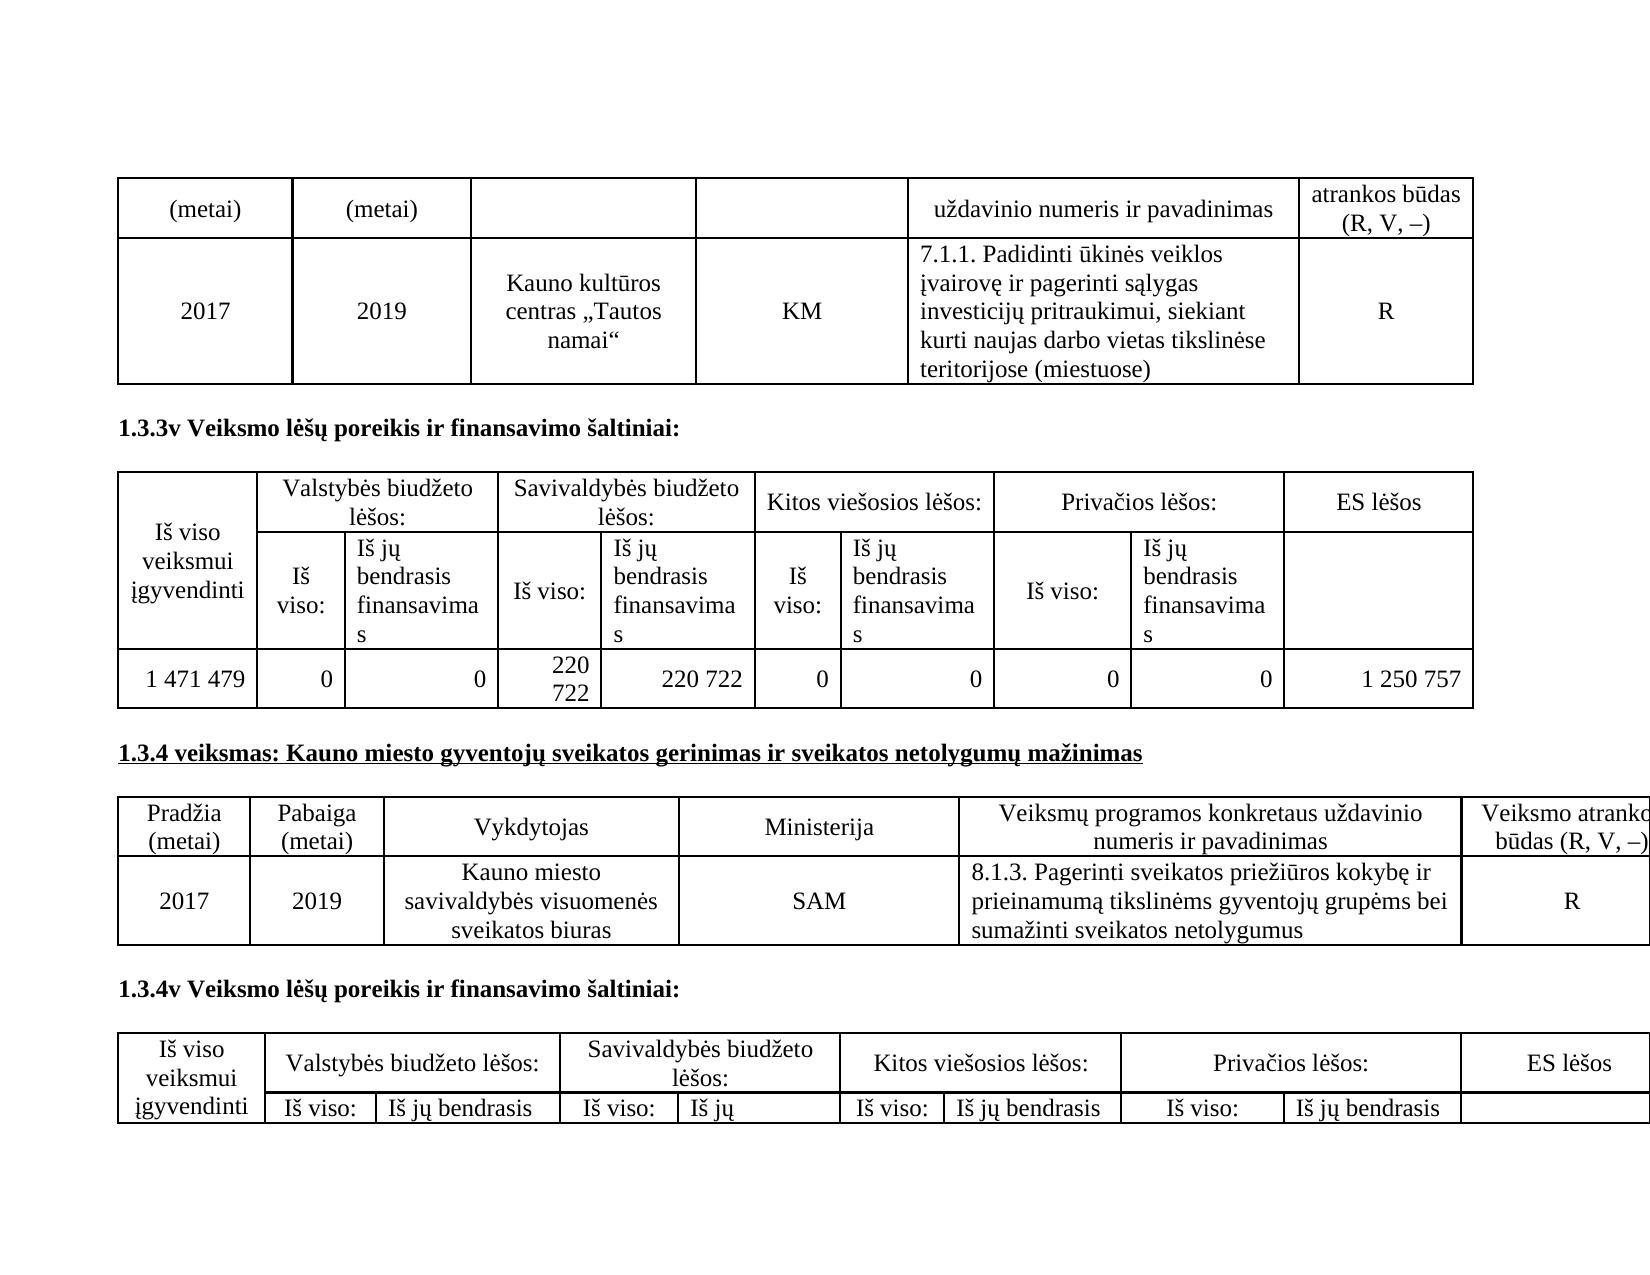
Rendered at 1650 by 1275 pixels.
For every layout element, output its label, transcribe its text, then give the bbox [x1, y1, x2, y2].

table_cell SAM [680, 857, 958, 943]
table_header Vykdytojas [385, 798, 678, 855]
table_header Pradžia (metai) [119, 798, 249, 855]
table_cell KM [697, 239, 907, 383]
table_cell Kauno miesto savivaldybės visuomenės sveikatos biuras [385, 857, 678, 943]
text 1.3.4v Veiksmo lėšų poreikis ir finansavimo šaltiniai: [118, 974, 1473, 1003]
table_header Kitos viešosios lėšos: [756, 473, 993, 531]
table_cell 0 [258, 650, 344, 707]
table_header Iš viso veiksmui įgyvendinti [119, 1034, 264, 1122]
table_cell 220 722 [602, 650, 754, 707]
table_header Savivaldybės biudžeto lėšos: [561, 1034, 839, 1091]
table_cell Iš jų bendrasis finansavimas [346, 533, 497, 648]
table_cell Iš viso: [756, 533, 840, 648]
table_header Veiksmo atrankos būdas (R, V, –) [1463, 798, 1649, 855]
table_cell Iš viso: [499, 533, 600, 648]
table_cell 0 [756, 650, 840, 707]
table_cell 8.1.3. Pagerinti sveikatos priežiūros kokybę ir prieinamumą tikslinėms gyventojų grupėms bei sumažinti sveikatos netolygumus [960, 857, 1460, 943]
table_cell Kauno kultūros centras „Tautos namai“ [472, 239, 695, 383]
table_cell Iš viso: [995, 533, 1130, 648]
table_header Savivaldybės biudžeto lėšos: [499, 473, 754, 531]
table_header uždavinio numeris ir pavadinimas [909, 179, 1298, 237]
table_cell 1 250 757 [1285, 650, 1472, 707]
table_cell Iš jų bendrasis [1285, 1094, 1460, 1122]
table_cell Iš jų bendrasis finansavimas [602, 533, 754, 648]
table_cell Iš jų [679, 1094, 839, 1122]
table_cell [1285, 533, 1472, 648]
table_cell Iš jų bendrasis finansavimas [1132, 533, 1283, 648]
text 1.3.4 veiksmas: Kauno miesto gyventojų sveikatos gerinimas ir sveikatos netolygumų mažinimas [118, 738, 1473, 767]
table_header atrankos būdas (R, V, –) [1300, 179, 1472, 237]
table_cell Iš jų bendrasis finansavimas [842, 533, 993, 648]
table_header Valstybės biudžeto lėšos: [266, 1034, 559, 1091]
table_cell Iš viso: [258, 533, 344, 648]
table_cell 1 471 479 [119, 650, 256, 707]
table_cell 2017 [119, 857, 249, 943]
table_header Ministerija [680, 798, 958, 855]
table_header [472, 179, 695, 237]
table_header Kitos viešosios lėšos: [841, 1034, 1120, 1091]
table_cell Iš viso: [266, 1094, 375, 1122]
table_cell 0 [1132, 650, 1283, 707]
table_cell 2017 [119, 239, 291, 383]
table_cell Iš viso: [841, 1094, 943, 1122]
table_cell R [1300, 239, 1472, 383]
table_header (metai) [294, 179, 470, 237]
table_header Privačios lėšos: [995, 473, 1283, 531]
table_cell [1462, 1094, 1649, 1122]
table_cell Iš viso: [561, 1094, 677, 1122]
table_header Valstybės biudžeto lėšos: [258, 473, 497, 531]
table_cell 220 722 [499, 650, 600, 707]
table_header Privačios lėšos: [1122, 1034, 1460, 1091]
table_cell R [1463, 857, 1649, 943]
table_cell Iš jų bendrasis [377, 1094, 559, 1122]
table_header Veiksmų programos konkretaus uždavinio numeris ir pavadinimas [960, 798, 1460, 855]
table_cell 0 [842, 650, 993, 707]
table_cell 2019 [294, 239, 470, 383]
table_cell 7.1.1. Padidinti ūkinės veiklos įvairovę ir pagerinti sąlygas investicijų pritraukimui, siekiant kurti naujas darbo vietas tikslinėse teritorijose (miestuose) [909, 239, 1298, 383]
table_header ES lėšos [1462, 1034, 1649, 1091]
table_cell 0 [995, 650, 1130, 707]
table_header (metai) [119, 179, 291, 237]
table_header Iš viso veiksmui įgyvendinti [119, 473, 256, 648]
table_cell Iš jų bendrasis [945, 1094, 1120, 1122]
table_header ES lėšos [1285, 473, 1472, 531]
text 1.3.3v Veiksmo lėšų poreikis ir finansavimo šaltiniai: [118, 413, 1473, 442]
table_cell 2019 [251, 857, 383, 943]
table_header Pabaiga (metai) [251, 798, 383, 855]
table_cell Iš viso: [1122, 1094, 1283, 1122]
table_header [697, 179, 907, 237]
table_cell 0 [346, 650, 497, 707]
